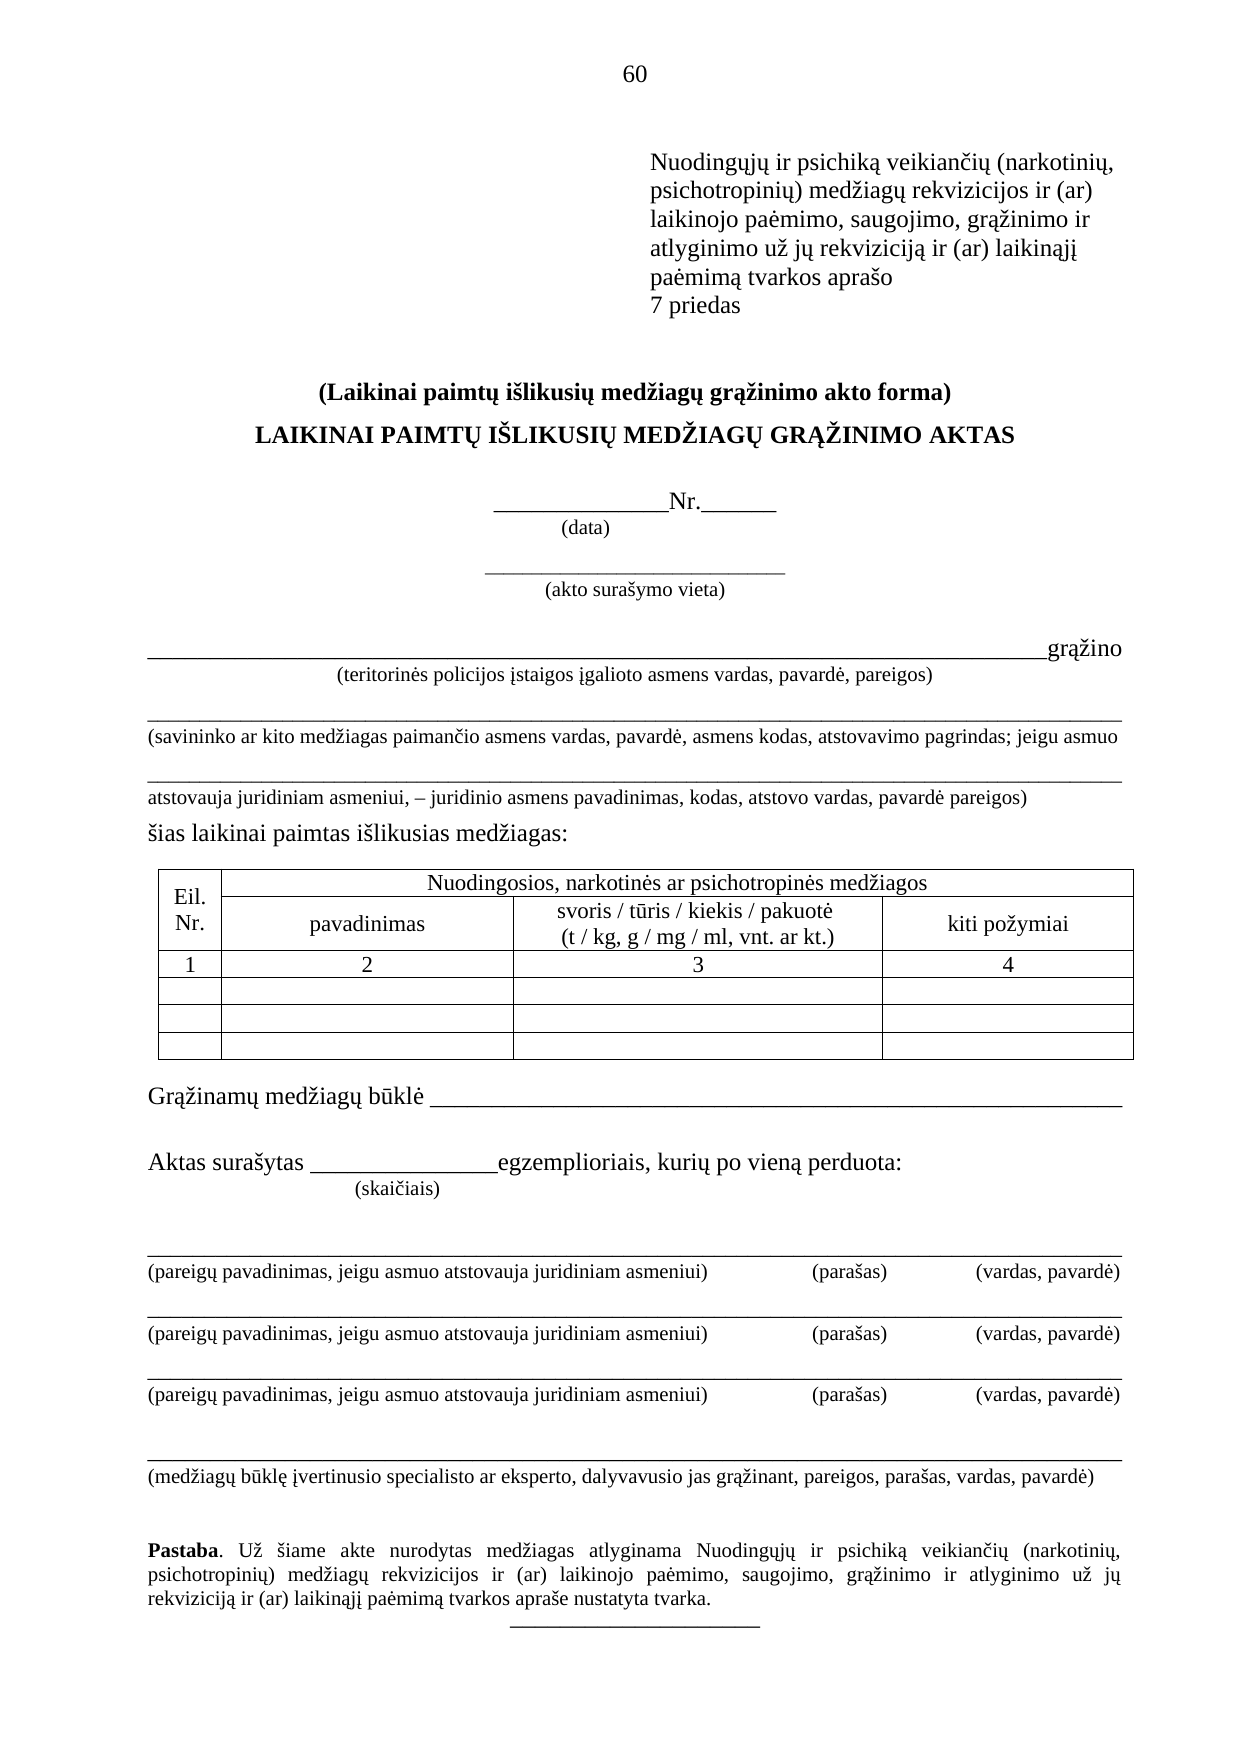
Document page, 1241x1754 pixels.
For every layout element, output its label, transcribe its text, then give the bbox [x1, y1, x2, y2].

table_cell [883, 978, 1133, 1004]
text (pareigų pavadinimas, jeigu asmuo atstovauja juridiniam asmeniui) (parašas) (vardas, pavardė) [148, 1259, 1122, 1283]
text grąžino [148, 625, 1122, 662]
text (Laikinai paimtų išlikusių medžiagų grąžinimo akto forma) [148, 377, 1122, 406]
table_cell [222, 1005, 513, 1032]
table_cell 4 [883, 951, 1133, 977]
text –––––––––––––––––––– [148, 1610, 1122, 1639]
table_cell 3 [514, 951, 882, 977]
text LAIKINAI PAIMTŲ IŠLIKUSIŲ medžiagų GRĄŽINIMO AKTAS [148, 420, 1122, 449]
table_header Nuodingosios, narkotinės ar psichotropinės medžiagos [222, 870, 1133, 896]
table_cell [883, 1033, 1133, 1059]
table_cell [159, 978, 221, 1004]
text (savininko ar kito medžiagas paimančio asmens vardas, pavardė, asmens kodas, atstovavimo pagrindas; jeigu asmuo [148, 724, 1122, 748]
table_cell [222, 1033, 513, 1059]
text Pastaba. Už šiame akte nurodytas medžiagas atlyginama Nuodingųjų ir psichiką veikiančių (narkotinių, psichotropinių) medžiagų rekvizicijos ir (ar) laikinojo paėmimo, saugojimo, grąžinimo ir atlyginimo už jų rekviziciją ir (ar) laikinąjį paėmimą tvarkos apraše nustatyta tvarka. [148, 1538, 1122, 1610]
table_cell [883, 1005, 1133, 1032]
table_header Eil. Nr. [159, 870, 221, 949]
text (pareigų pavadinimas, jeigu asmuo atstovauja juridiniam asmeniui) (parašas) (vardas, pavardė) [148, 1321, 1122, 1345]
table_cell [514, 1033, 882, 1059]
table_cell [514, 1005, 882, 1032]
table_cell [222, 978, 513, 1004]
text Aktas surašytas _______________egzemplioriais, kurių po vieną perduota: [148, 1138, 1122, 1176]
table_cell [514, 978, 882, 1004]
text Grąžinamų medžiagų būklė [148, 1072, 1122, 1110]
table_cell 2 [222, 951, 513, 977]
text ______________Nr.______ [148, 477, 1122, 515]
text ________________________________ [148, 539, 1122, 577]
text (data) [523, 515, 1122, 539]
table_cell pavadinimas [222, 897, 513, 949]
table_cell kiti požymiai [883, 897, 1133, 949]
text (teritorinės policijos įstaigos įgalioto asmens vardas, pavardė, pareigos) [148, 662, 1122, 686]
table_cell [159, 1005, 221, 1032]
table_cell 1 [159, 951, 221, 977]
table_cell [159, 1033, 221, 1059]
text Nuodingųjų ir psichiką veikiančių (narkotinių, psichotropinių) medžiagų rekvizicijos ir (ar) laikinojo paėmimo, saugojimo, grąžinimo ir atlyginimo už jų rekviziciją ir (ar) laikinąjį paėmimą tvarkos aprašo 7 priedas [650, 147, 1122, 319]
table_cell svoris / tūris / kiekis / pakuotė (t / kg, g / mg / ml, vnt. ar kt.) [514, 897, 882, 949]
text (medžiagų būklę įvertinusio specialisto ar eksperto, dalyvavusio jas grąžinant, pareigos, parašas, vardas, pavardė) [148, 1464, 1122, 1488]
text (pareigų pavadinimas, jeigu asmuo atstovauja juridiniam asmeniui) (parašas) (vardas, pavardė) [148, 1382, 1122, 1406]
text (skaičiais) [298, 1176, 1122, 1200]
text (akto surašymo vieta) [148, 577, 1122, 601]
text atstovauja juridiniam asmeniui, – juridinio asmens pavadinimas, kodas, atstovo vardas, pavardė pareigos) [148, 785, 1122, 809]
text šias laikinai paimtas išlikusias medžiagas: [148, 809, 1122, 847]
